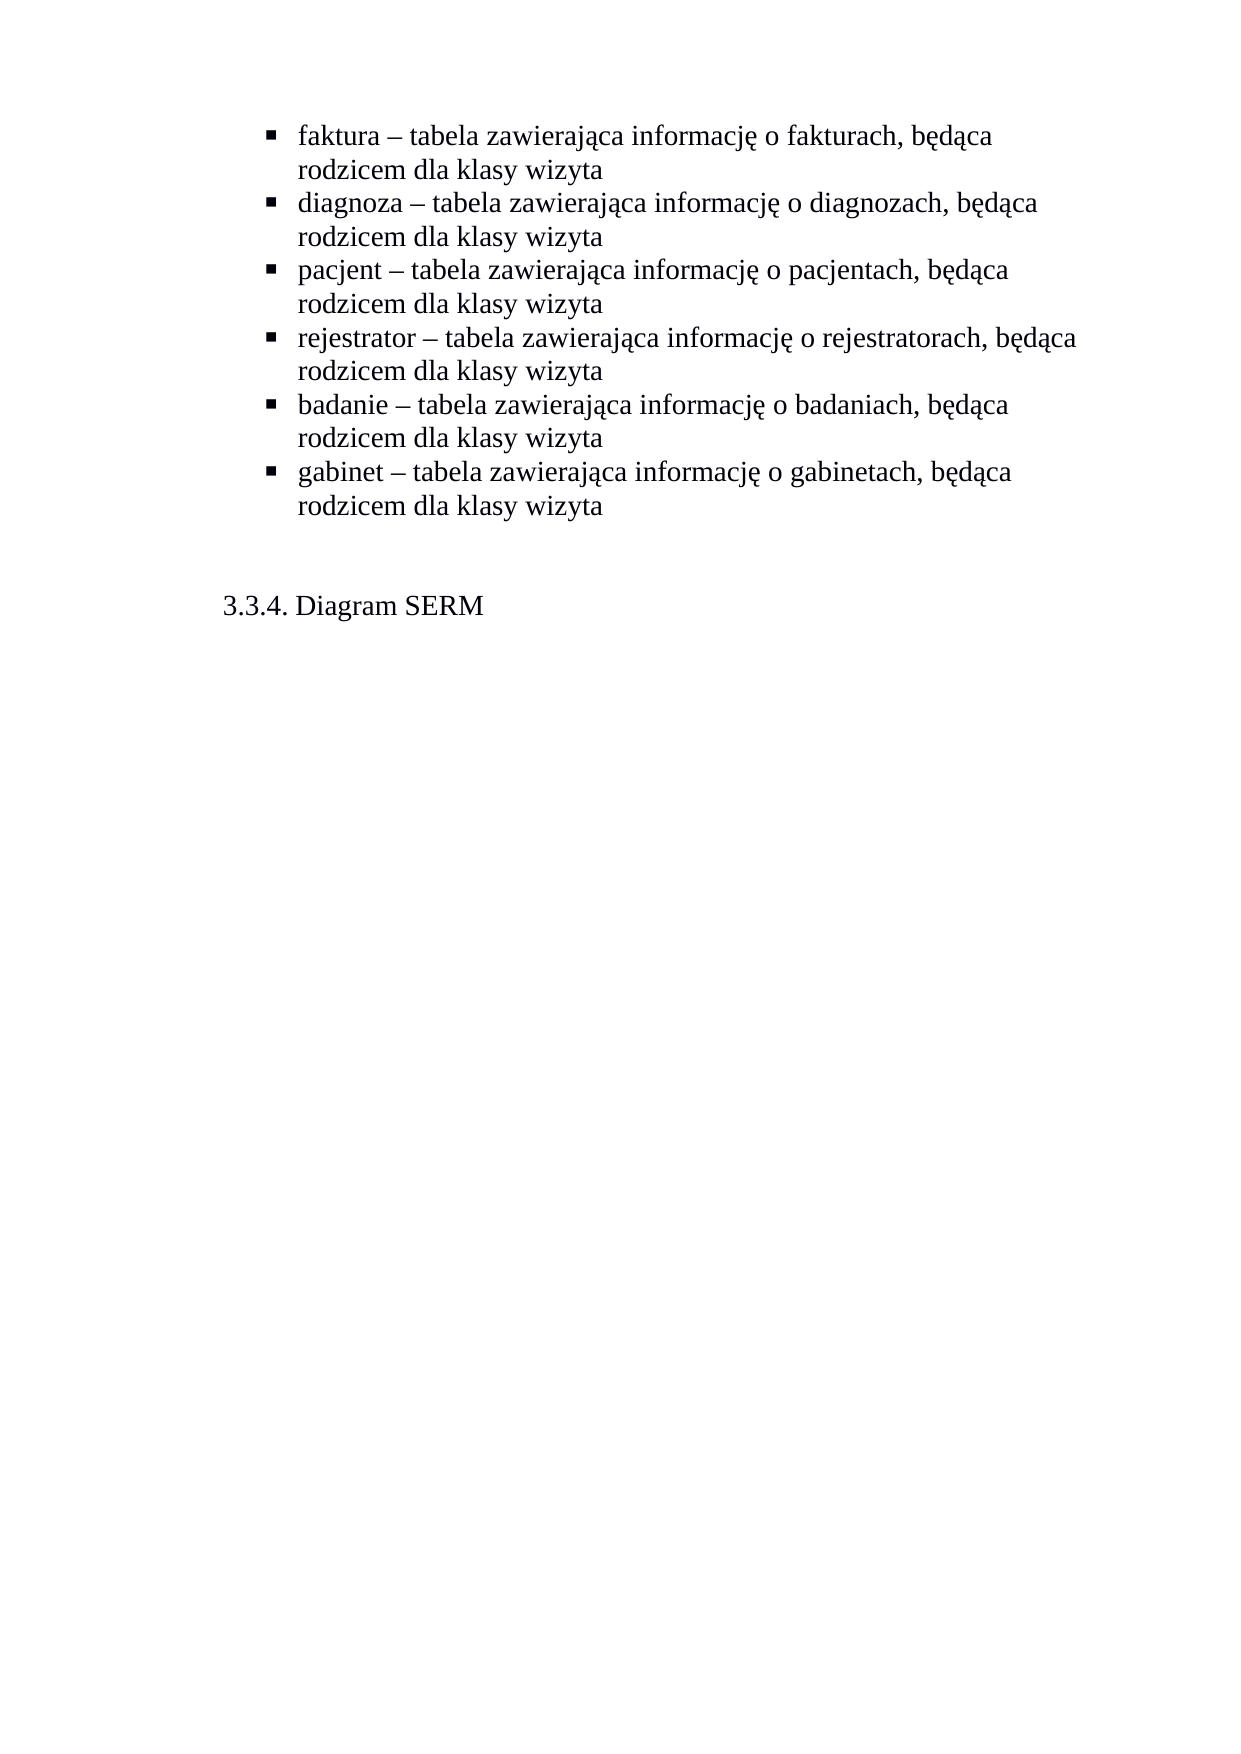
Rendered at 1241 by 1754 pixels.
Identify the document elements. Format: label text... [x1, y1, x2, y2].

list Diagram SERM [223, 588, 1092, 622]
list faktura – tabela zawierająca informację o fakturach, będąca rodzicem dla klasy wizyta [260, 118, 1092, 185]
list pacjent – tabela zawierająca informację o pacjentach, będąca rodzicem dla klasy wizyta [260, 252, 1092, 320]
list rejestrator – tabela zawierająca informację o rejestratorach, będąca rodzicem dla klasy wizyta [260, 320, 1092, 387]
list gabinet – tabela zawierająca informację o gabinetach, będąca rodzicem dla klasy wizyta [260, 454, 1092, 521]
list diagnoza – tabela zawierająca informację o diagnozach, będąca rodzicem dla klasy wizyta [260, 185, 1092, 252]
list badanie – tabela zawierająca informację o badaniach, będąca rodzicem dla klasy wizyta [260, 387, 1092, 454]
